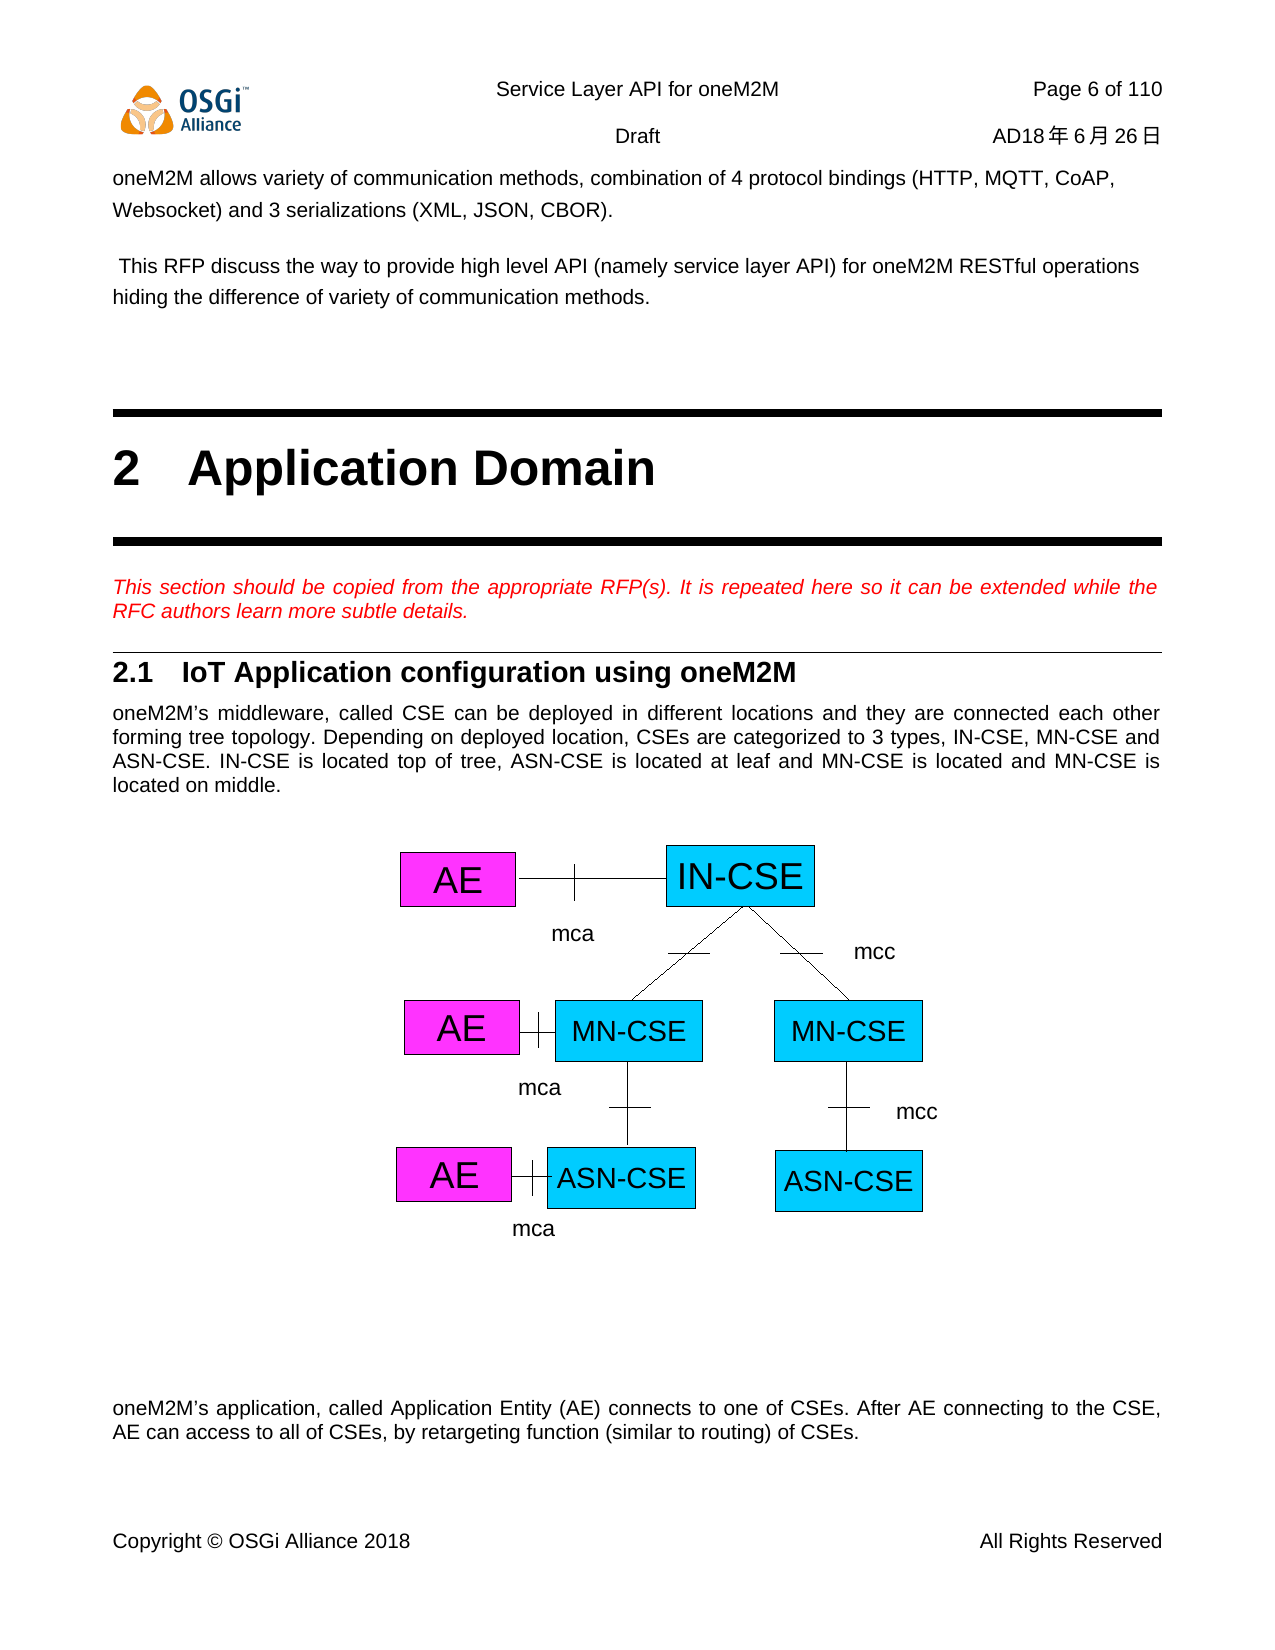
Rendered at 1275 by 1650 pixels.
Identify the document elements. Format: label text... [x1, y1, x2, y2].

subtitle Application Domain [112, 410, 1162, 546]
subtitle IoT Application configuration using oneM2M [112, 653, 1162, 688]
text This RFP discuss the way to provide high level API (namely service layer API) for oneM2M RESTful operations hiding the difference of variety of communication methods. [112, 246, 1162, 309]
text oneM2M’s middleware, called CSE can be deployed in different locations and they are connected each other forming tree topology. Depending on deployed location, CSEs are categorized to 3 types, IN-CSE, MN-CSE and ASN-CSE. IN-CSE is located top of tree, ASN-CSE is located at leaf and MN-CSE is located and MN-CSE is located on middle. [112, 701, 1162, 797]
text oneM2M’s application, called Application Entity (AE) connects to one of CSEs. After AE connecting to the CSE, AE can access to all of CSEs, by retargeting function (similar to routing) of CSEs. [112, 1396, 1162, 1443]
text oneM2M allows variety of communication methods, combination of 4 protocol bindings (HTTP, MQTT, CoAP, Websocket) and 3 serializations (XML, JSON, CBOR). [112, 159, 1162, 221]
text This section should be copied from the appropriate RFP(s). It is repeated here so it can be extended while the RFC authors learn more subtle details. [112, 575, 1162, 623]
picture [113, 78, 257, 142]
